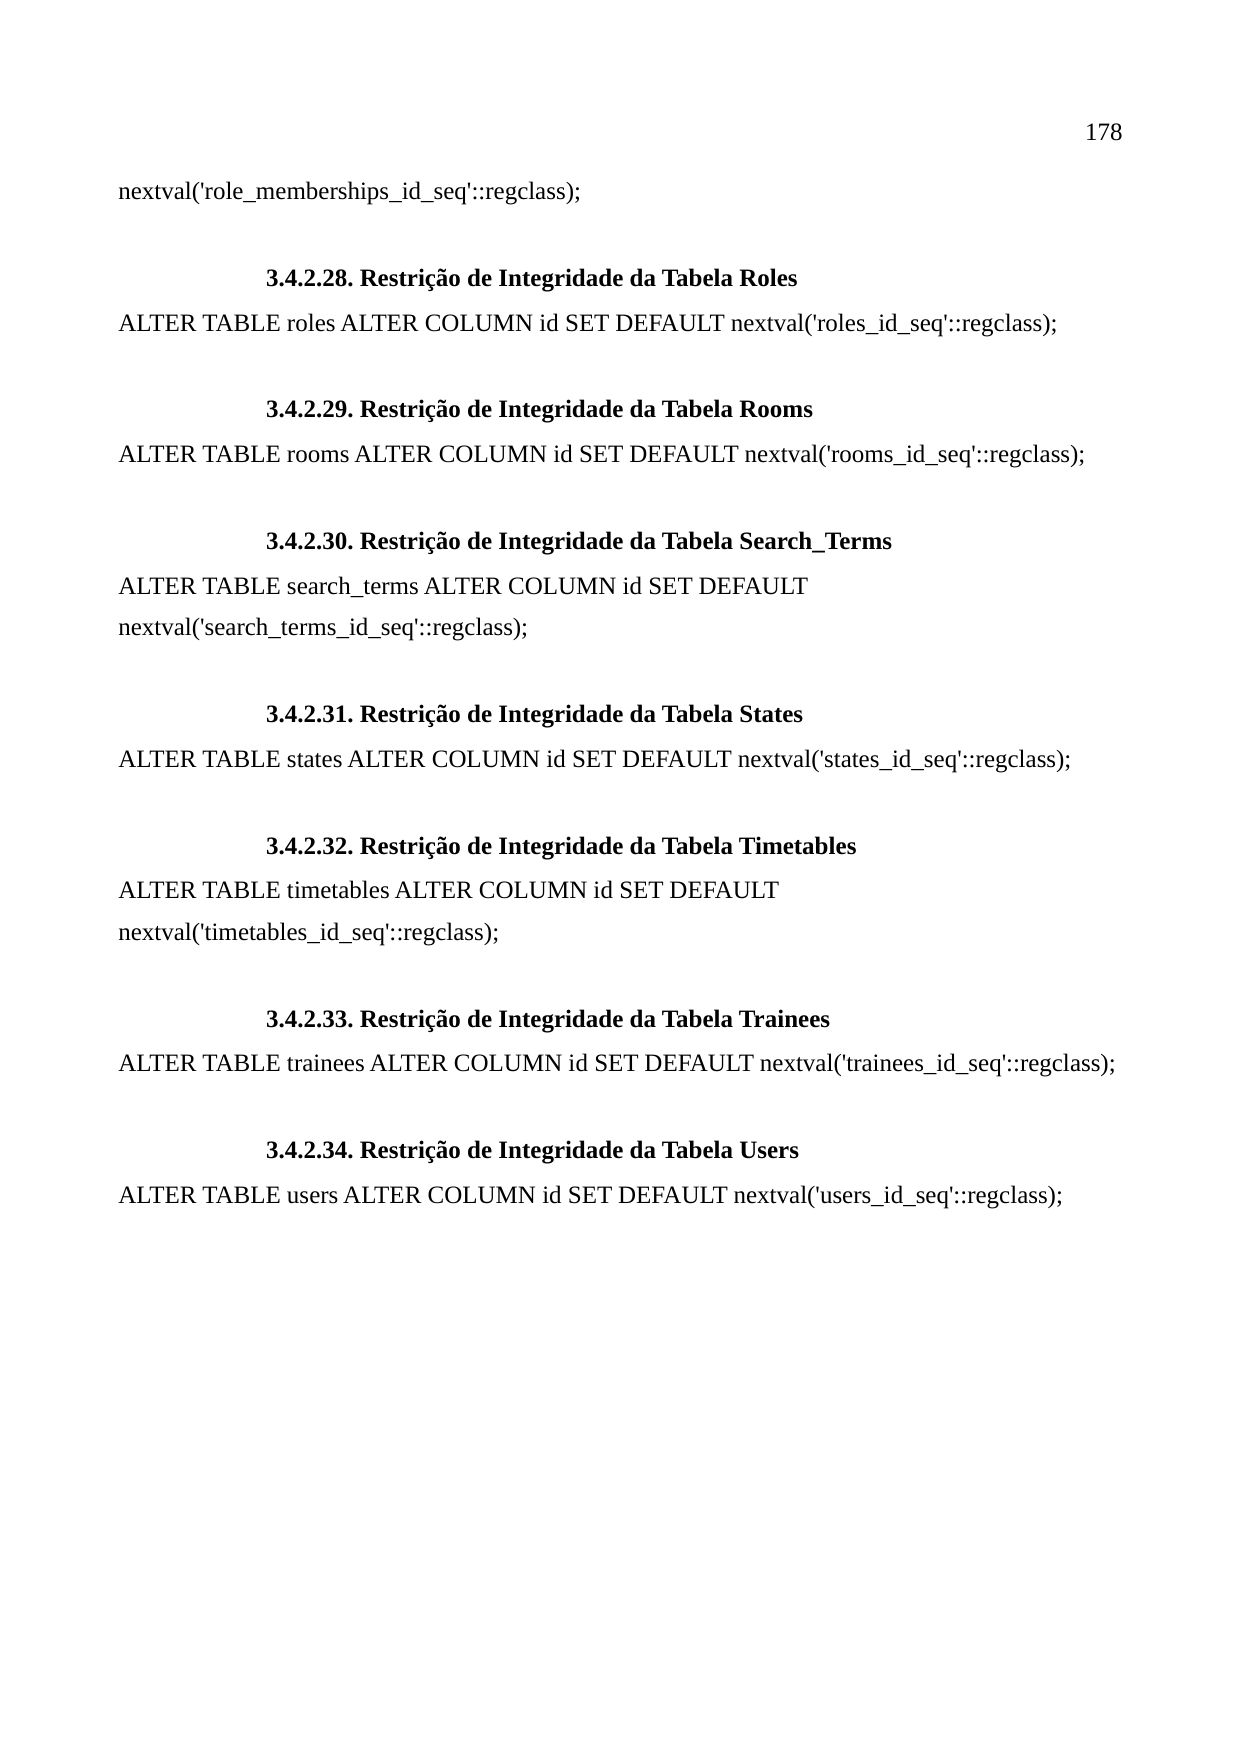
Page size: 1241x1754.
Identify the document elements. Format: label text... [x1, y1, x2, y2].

text ALTER TABLE users ALTER COLUMN id SET DEFAULT nextval('users_id_seq'::regclass); [118, 1181, 1122, 1209]
text 3.4.2.28. Restrição de Integridade da Tabela Roles [118, 260, 1122, 292]
text 3.4.2.30. Restrição de Integridade da Tabela Search_Terms [118, 523, 1122, 556]
text ALTER TABLE rooms ALTER COLUMN id SET DEFAULT nextval('rooms_id_seq'::regclass); [118, 440, 1122, 468]
text 3.4.2.32. Restrição de Integridade da Tabela Timetables [118, 828, 1122, 860]
text 3.4.2.31. Restrição de Integridade da Tabela States [118, 696, 1122, 729]
text 3.4.2.33. Restrição de Integridade da Tabela Trainees [118, 1001, 1122, 1033]
text ALTER TABLE timetables ALTER COLUMN id SET DEFAULT nextval('timetables_id_seq'::regclass); [118, 876, 1122, 946]
text ALTER TABLE states ALTER COLUMN id SET DEFAULT nextval('states_id_seq'::regclass); [118, 745, 1122, 773]
text ALTER TABLE trainees ALTER COLUMN id SET DEFAULT nextval('trainees_id_seq'::regclass); [118, 1049, 1122, 1077]
text ALTER TABLE roles ALTER COLUMN id SET DEFAULT nextval('roles_id_seq'::regclass); [118, 309, 1122, 336]
text ALTER TABLE search_terms ALTER COLUMN id SET DEFAULT nextval('search_terms_id_seq'::regclass); [118, 572, 1122, 641]
text nextval('role_memberships_id_seq'::regclass); [118, 177, 1122, 205]
text 3.4.2.29. Restrição de Integridade da Tabela Rooms [118, 392, 1122, 424]
text 3.4.2.34. Restrição de Integridade da Tabela Users [118, 1133, 1122, 1165]
